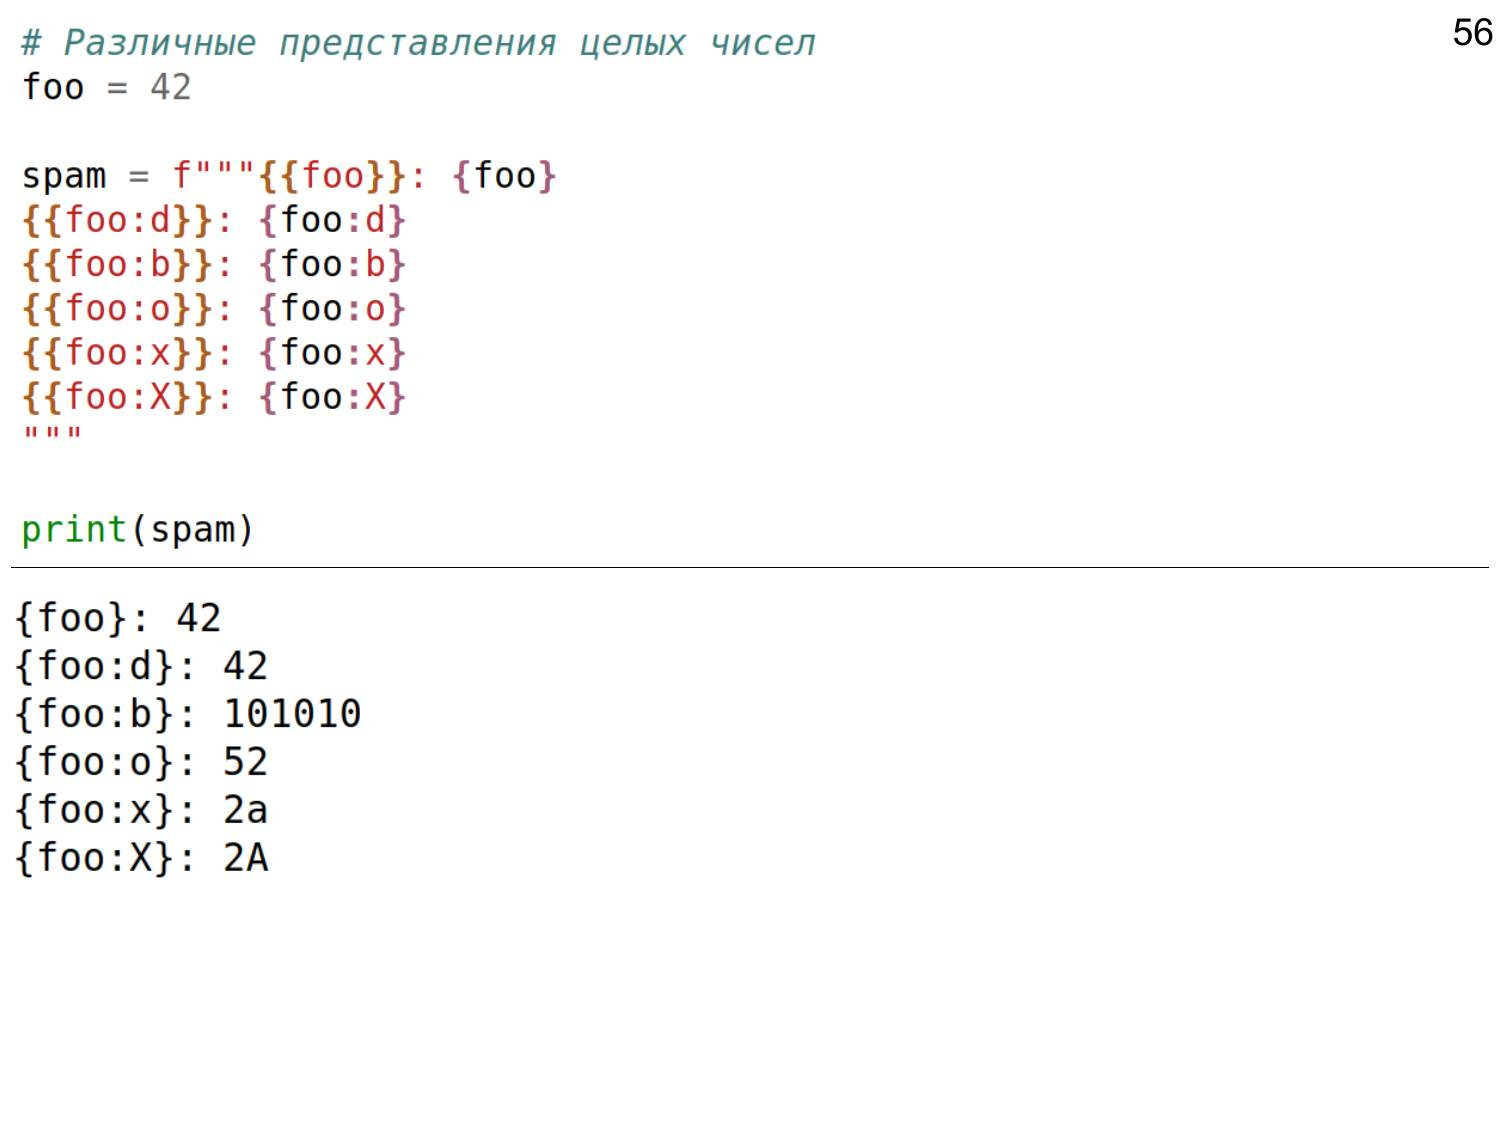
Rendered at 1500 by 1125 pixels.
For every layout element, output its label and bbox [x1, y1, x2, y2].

picture [11, 586, 369, 893]
picture [11, 18, 826, 562]
